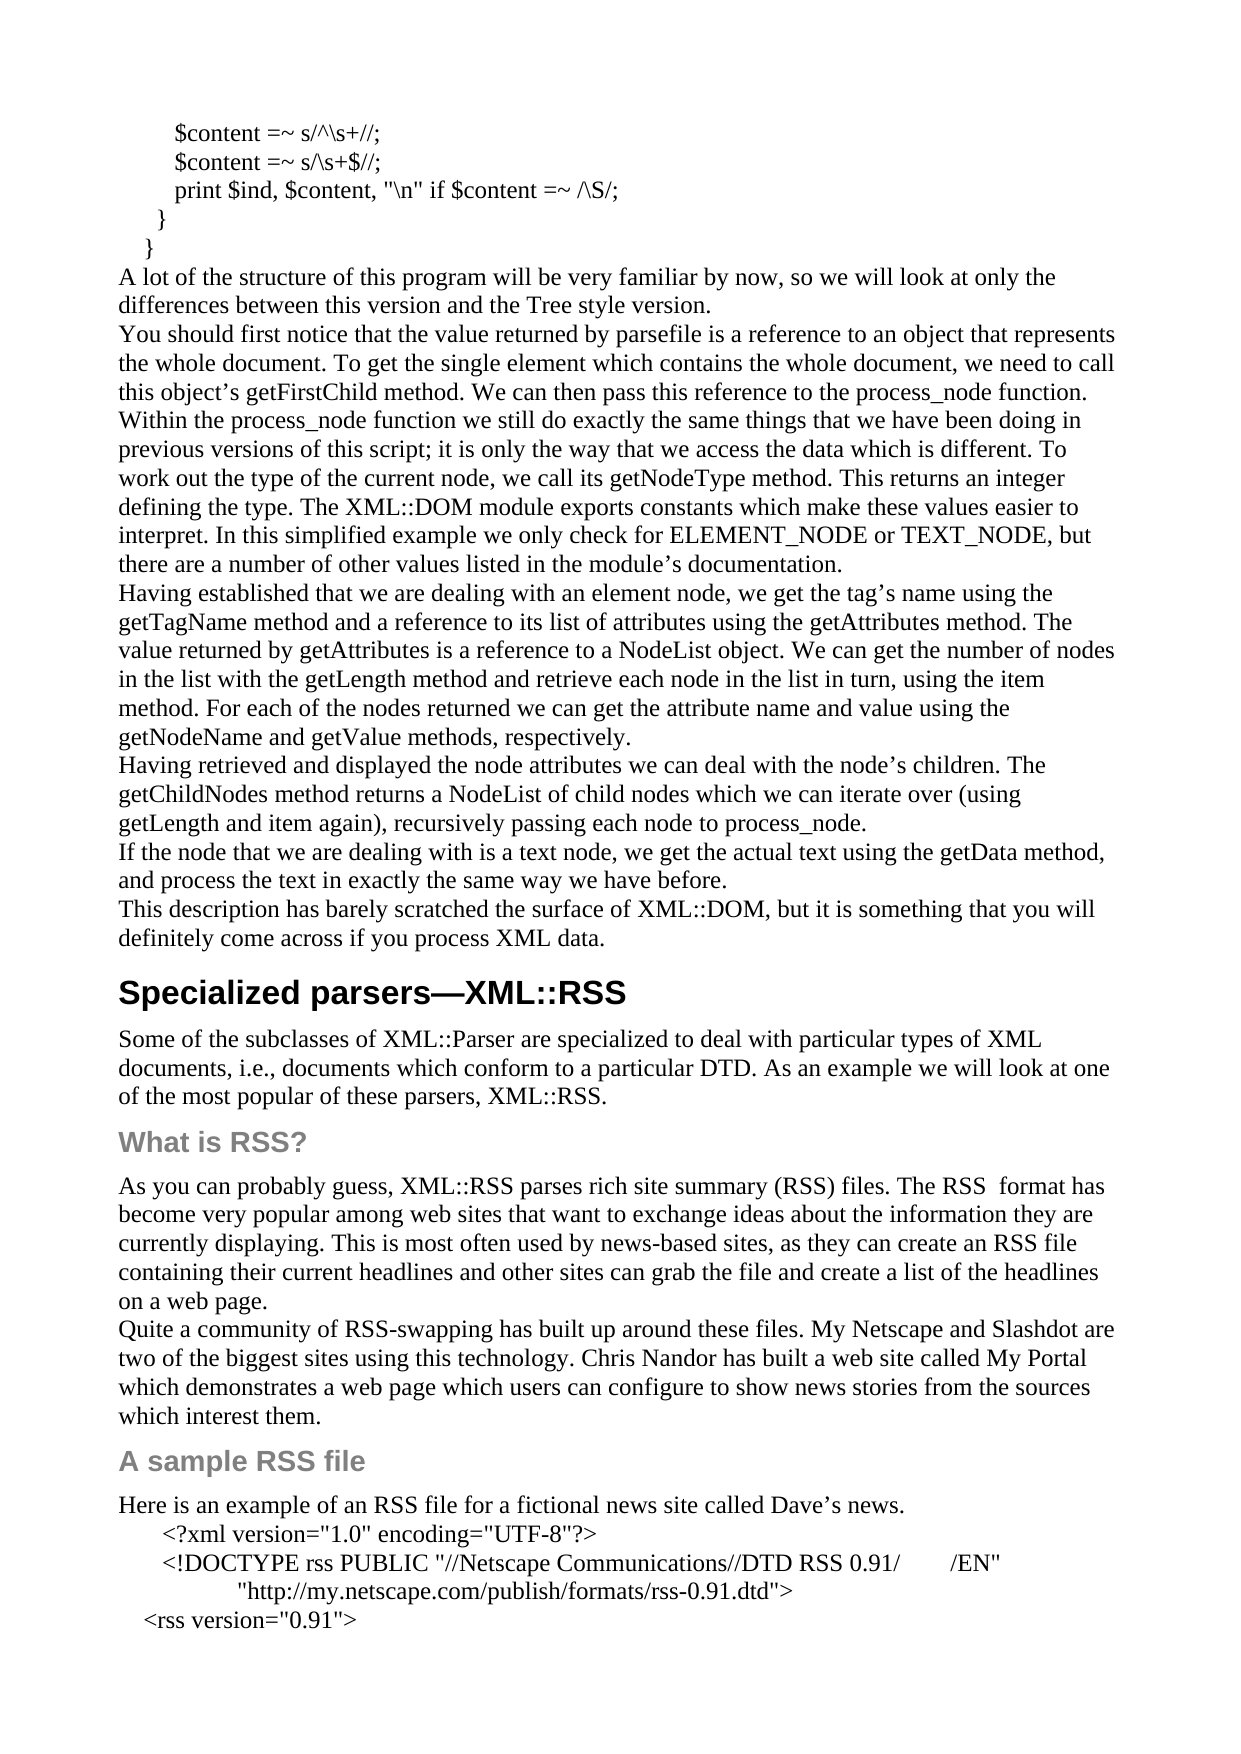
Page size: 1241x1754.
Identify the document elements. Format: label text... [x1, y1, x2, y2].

text You should first notice that the value returned by parsefile is a reference to an object that represents the whole document. To get the single element which contains the whole document, we need to call this object’s getFirstChild method. We can then pass this reference to the process_node function. [118, 319, 1122, 406]
text A lot of the structure of this program will be very familiar by now, so we will look at only the differences between this version and the Tree style version. [118, 262, 1122, 319]
text $content =~ s/\s+$//; [118, 147, 1122, 176]
text Here is an example of an RSS file for a fictional news site called Dave’s news. [118, 1490, 1122, 1519]
text <!DOCTYPE rss PUBLIC "//Netscape Communications//DTD RSS 0.91/ /EN" [118, 1548, 1122, 1576]
text Within the process_node function we still do exactly the same things that we have been doing in previous versions of this script; it is only the way that we access the data which is different. To work out the type of the current node, we call its getNodeType method. This returns an integer defining the type. The XML::DOM module exports constants which make these values easier to interpret. In this simplified example we only check for ELEMENT_NODE or TEXT_NODE, but there are a number of other values listed in the module’s documentation. [118, 406, 1122, 578]
text } [118, 204, 1122, 233]
text Quite a community of RSS-swapping has built up around these files. My Netscape and Slashdot are two of the biggest sites using this technology. Chris Nandor has built a web site called My Portal which demonstrates a web page which users can configure to show news stories from the sources which interest them. [118, 1314, 1122, 1429]
subtitle Specialized parsers—XML::RSS [118, 973, 1122, 1011]
text print $ind, $content, "\n" if $content =~ /\S/; [118, 176, 1122, 204]
text Some of the subclasses of XML::Parser are specialized to deal with particular types of XML documents, i.e., documents which conform to a particular DTD. As an example we will look at one of the most popular of these parsers, XML::RSS. [118, 1024, 1122, 1110]
text "http://my.netscape.com/publish/formats/rss-0.91.dtd"> [118, 1576, 1122, 1605]
subtitle A sample RSS file [118, 1444, 1122, 1478]
text Having established that we are dealing with an element node, we get the tag’s name using the getTagName method and a reference to its list of attributes using the getAttributes method. The value returned by getAttributes is a reference to a NodeList object. We can get the number of nodes in the list with the getLength method and retrieve each node in the list in turn, using the item method. For each of the nodes returned we can get the attribute name and value using the getNodeName and getValue methods, respectively. [118, 578, 1122, 751]
text <rss version="0.91"> [118, 1605, 1122, 1634]
text } [118, 233, 1122, 262]
text Having retrieved and displayed the node attributes we can deal with the node’s children. The getChildNodes method returns a NodeList of child nodes which we can iterate over (using getLength and item again), recursively passing each node to process_node. [118, 751, 1122, 837]
text <?xml version="1.0" encoding="UTF-8"?> [118, 1519, 1122, 1548]
subtitle What is RSS? [118, 1125, 1122, 1158]
text This description has barely scratched the surface of XML::DOM, but it is something that you will definitely come across if you process XML data. [118, 894, 1122, 952]
text If the node that we are dealing with is a text node, we get the actual text using the getData method, and process the text in exactly the same way we have before. [118, 837, 1122, 894]
text As you can probably guess, XML::RSS parses rich site summary (RSS) files. The RSS format has become very popular among web sites that want to exchange ideas about the information they are currently displaying. This is most often used by news-based sites, as they can create an RSS file containing their current headlines and other sites can grab the file and create a list of the headlines on a web page. [118, 1171, 1122, 1314]
text $content =~ s/^\s+//; [118, 118, 1122, 147]
